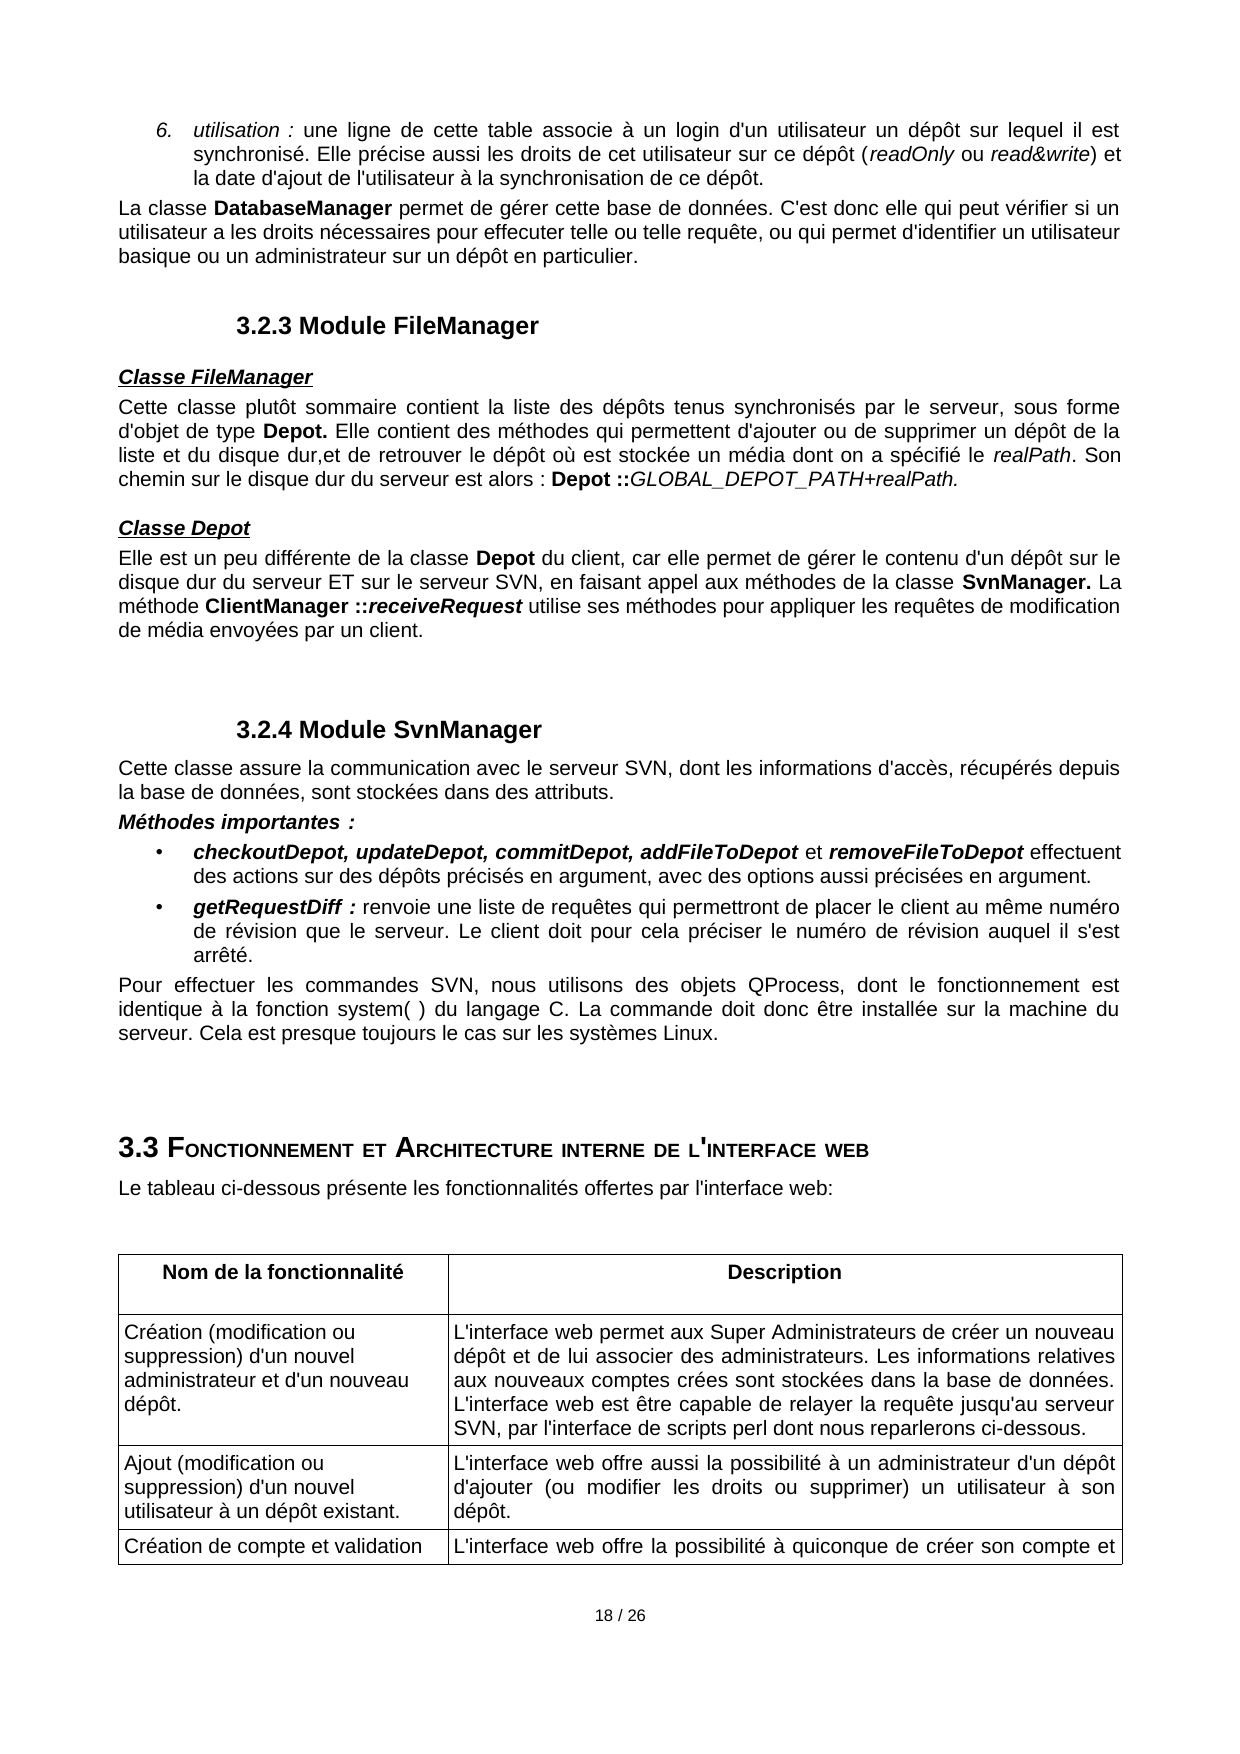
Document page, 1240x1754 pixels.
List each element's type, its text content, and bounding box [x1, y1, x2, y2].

text Elle est un peu différente de la classe Depot du client, car elle permet de gérer le contenu d'un dépôt sur le disque dur du serveur ET sur le serveur SVN, en faisant appel aux méthodes de la classe SvnManager. La méthode ClientManager ::receiveRequest utilise ses méthodes pour appliquer les requêtes de modification de média envoyées par un client. [118, 546, 1121, 642]
text Cette classe assure la communication avec le serveur SVN, dont les informations d'accès, récupérés depuis la base de données, sont stockées dans des attributs. [118, 756, 1121, 804]
list utilisation : une ligne de cette table associe à un login d'un utilisateur un dépôt sur lequel il est synchronisé. Elle précise aussi les droits de cet utilisateur sur ce dépôt (readOnly ou read&write) et la date d'ajout de l'utilisateur à la synchronisation de ce dépôt. [156, 118, 1121, 190]
subtitle Classe Depot [118, 516, 1121, 539]
table_cell Ajout (modification ou suppression) d'un nouvel utilisateur à un dépôt existant. [119, 1446, 448, 1528]
subtitle Module SvnManager [236, 714, 1121, 743]
text Méthodes importantes : [118, 810, 1121, 834]
table_cell L'interface web permet aux Super Administrateurs de créer un nouveau dépôt et de lui associer des administrateurs. Les informations relatives aux nouveaux comptes crées sont stockées dans la base de données. L'interface web est être capable de relayer la requête jusqu'au serveur SVN, par l'interface de scripts perl dont nous reparlerons ci-dessous. [449, 1315, 1122, 1445]
subtitle Classe FileManager [118, 364, 1121, 388]
table_header Description [449, 1255, 1122, 1314]
subtitle Fonctionnement et Architecture interne de l'interface web [118, 1130, 1121, 1163]
text La classe DatabaseManager permet de gérer cette base de données. C'est donc elle qui peut vérifier si un utilisateur a les droits nécessaires pour effecuter telle ou telle requête, ou qui permet d'identifier un utilisateur basique ou un administrateur sur un dépôt en particulier. [118, 196, 1121, 268]
table_cell Création (modification ou suppression) d'un nouvel administrateur et d'un nouveau dépôt. [119, 1315, 448, 1445]
text Cette classe plutôt sommaire contient la liste des dépôts tenus synchronisés par le serveur, sous forme d'objet de type Depot. Elle contient des méthodes qui permettent d'ajouter ou de supprimer un dépôt de la liste et du disque dur,et de retrouver le dépôt où est stockée un média dont on a spécifié le realPath. Son chemin sur le disque dur du serveur est alors : Depot ::GLOBAL_DEPOT_PATH+realPath. [118, 395, 1121, 491]
subtitle Module FileManager [236, 311, 1121, 339]
table_cell L'interface web offre aussi la possibilité à un administrateur d'un dépôt d'ajouter (ou modifier les droits ou supprimer) un utilisateur à son dépôt. [449, 1446, 1122, 1528]
table_cell L'interface web offre la possibilité à quiconque de créer son compte et [449, 1530, 1122, 1564]
text Le tableau ci-dessous présente les fonctionnalités offertes par l'interface web: [118, 1176, 1121, 1200]
list checkoutDepot, updateDepot, commitDepot, addFileToDepot et removeFileToDepot effectuent des actions sur des dépôts précisés en argument, avec des options aussi précisées en argument. [156, 840, 1121, 888]
table_header Nom de la fonctionnalité [119, 1255, 448, 1314]
text Pour effectuer les commandes SVN, nous utilisons des objets QProcess, dont le fonctionnement est identique à la fonction system( ) du langage C. La commande doit donc être installée sur la machine du serveur. Cela est presque toujours le cas sur les systèmes Linux. [118, 973, 1121, 1044]
table_cell Création de compte et validation [119, 1530, 448, 1564]
list getRequestDiff : renvoie une liste de requêtes qui permettront de placer le client au même numéro de révision que le serveur. Le client doit pour cela préciser le numéro de révision auquel il s'est arrêté. [156, 894, 1121, 966]
